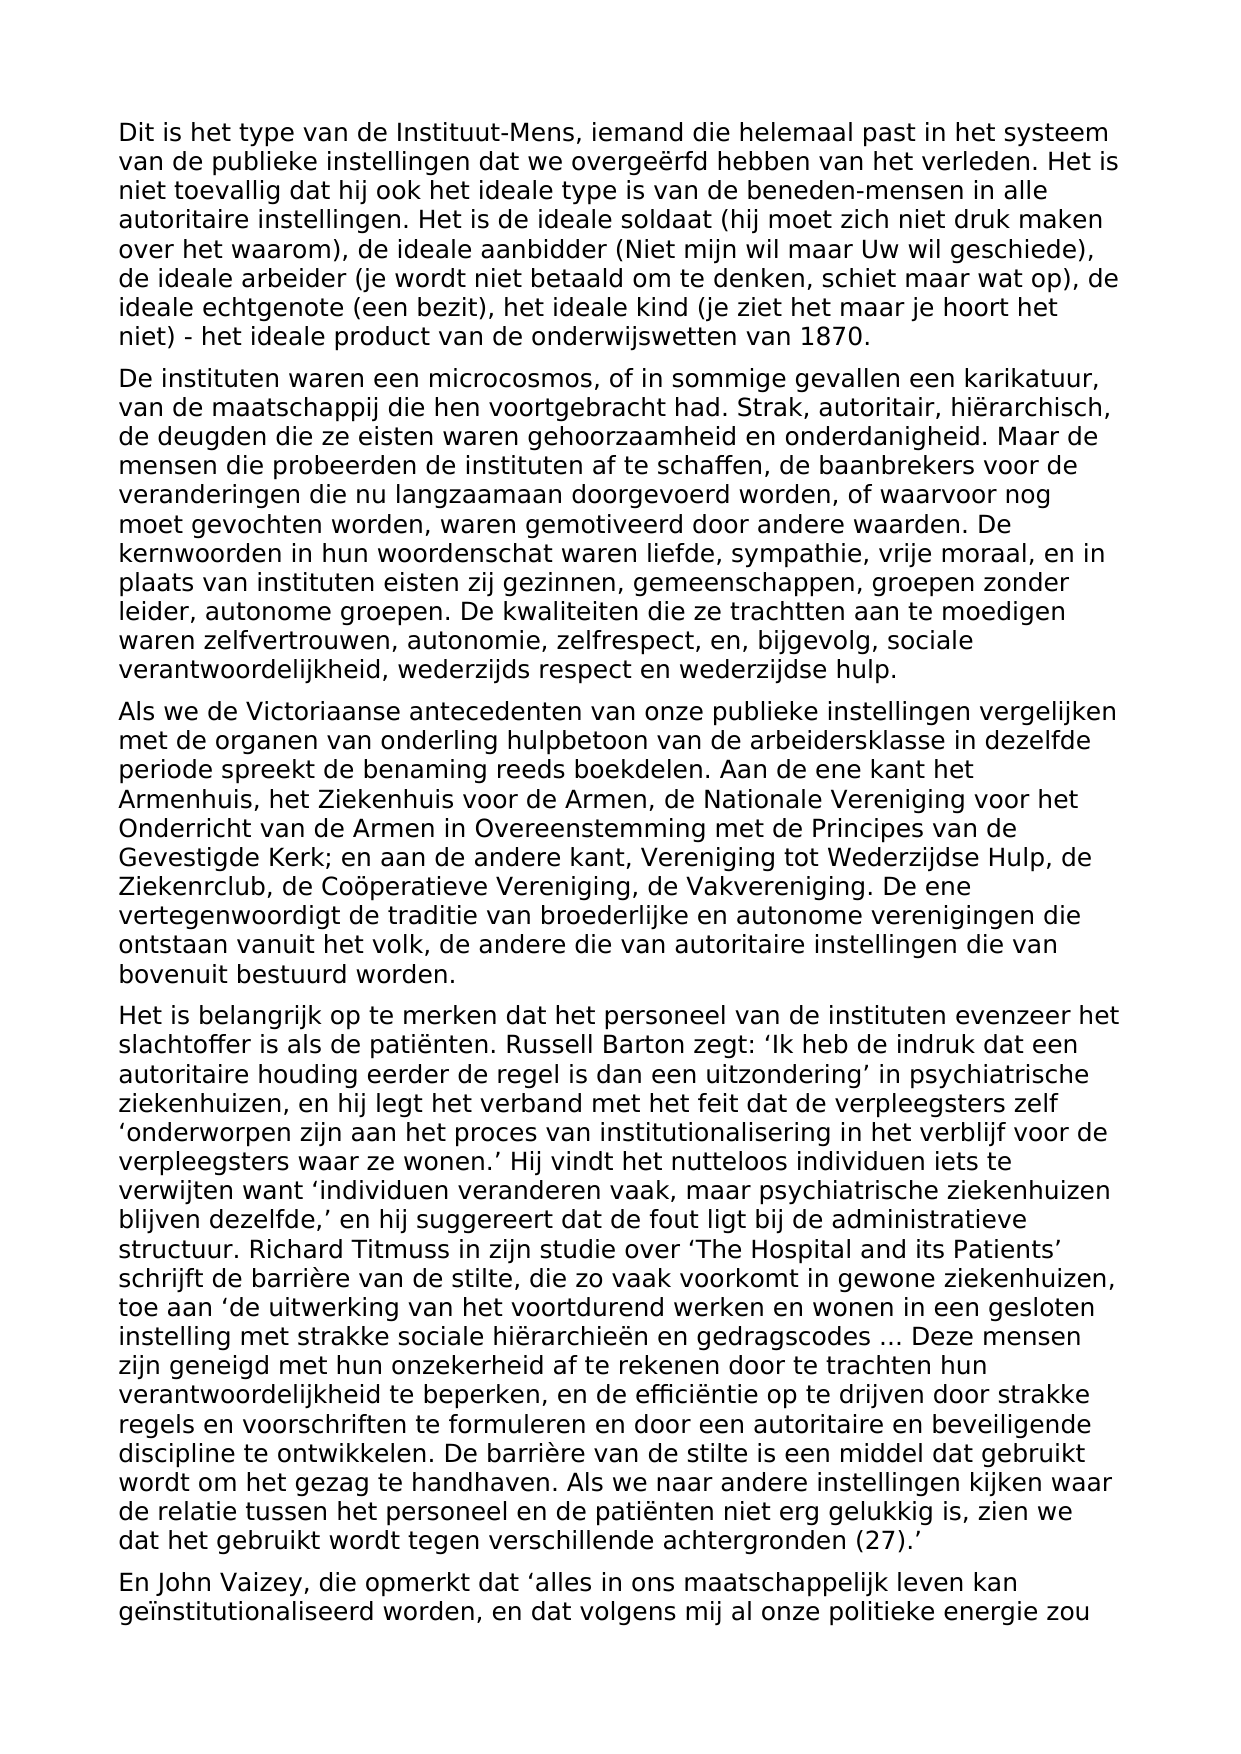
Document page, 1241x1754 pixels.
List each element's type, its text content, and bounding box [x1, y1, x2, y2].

text Het is belangrijk op te merken dat het personeel van de instituten evenzeer het slachtoffer is als de patiënten. Russell Barton zegt: ‘Ik heb de indruk dat een autoritaire houding eerder de regel is dan een uitzondering’ in psychiatrische ziekenhuizen, en hij legt het verband met het feit dat de verpleegsters zelf ‘onderworpen zijn aan het proces van institutionalisering in het verblijf voor de verpleegsters waar ze wonen.’ Hij vindt het nutteloos individuen iets te verwijten want ‘individuen veranderen vaak, maar psychiatrische ziekenhuizen blijven dezelfde,’ en hij suggereert dat de fout ligt bij de administratieve structuur. Richard Titmuss in zijn studie over ‘The Hospital and its Patients’ schrijft de barrière van de stilte, die zo vaak voorkomt in gewone ziekenhuizen, toe aan ‘de uitwerking van het voortdurend werken en wonen in een gesloten instelling met strakke sociale hiërarchieën en gedragscodes ... Deze mensen zijn geneigd met hun onzekerheid af te rekenen door te trachten hun verantwoordelijkheid te beperken, en de efficiëntie op te drijven door strakke regels en voorschriften te formuleren en door een autoritaire en beveiligende discipline te ontwikkelen. De barrière van de stilte is een middel dat gebruikt wordt om het gezag te handhaven. Als we naar andere instellingen kijken waar de relatie tussen het personeel en de patiënten niet erg gelukkig is, zien we dat het gebruikt wordt tegen verschillende achtergronden (27).’ [118, 1001, 1122, 1556]
text Dit is het type van de Instituut-Mens, iemand die helemaal past in het systeem van de publieke instellingen dat we overgeërfd hebben van het verleden. Het is niet toevallig dat hij ook het ideale type is van de beneden-mensen in alle autoritaire instellingen. Het is de ideale soldaat (hij moet zich niet druk maken over het waarom), de ideale aanbidder (Niet mijn wil maar Uw wil geschiede), de ideale arbeider (je wordt niet betaald om te denken, schiet maar wat op), de ideale echtgenote (een bezit), het ideale kind (je ziet het maar je hoort het niet) - het ideale product van de onderwijswetten van 1870. [118, 118, 1122, 351]
text De instituten waren een microcosmos, of in sommige gevallen een karikatuur, van de maatschappij die hen voortgebracht had. Strak, autoritair, hiërarchisch, de deugden die ze eisten waren gehoorzaamheid en onderdanigheid. Maar de mensen die probeerden de instituten af te schaffen, de baanbrekers voor de veranderingen die nu langzaamaan doorgevoerd worden, of waarvoor nog moet gevochten worden, waren gemotiveerd door andere waarden. De kernwoorden in hun woordenschat waren liefde, sympathie, vrije moraal, en in plaats van instituten eisten zij gezinnen, gemeenschappen, groepen zonder leider, autonome groepen. De kwaliteiten die ze trachtten aan te moedigen waren zelfvertrouwen, autonomie, zelfrespect, en, bijgevolg, sociale verantwoordelijkheid, wederzijds respect en wederzijdse hulp. [118, 364, 1122, 685]
text Als we de Victoriaanse antecedenten van onze publieke instellingen vergelijken met de organen van onderling hulpbetoon van de arbeidersklasse in dezelfde periode spreekt de benaming reeds boekdelen. Aan de ene kant het Armenhuis, het Ziekenhuis voor de Armen, de Nationale Vereniging voor het Onderricht van de Armen in Overeenstemming met de Principes van de Gevestigde Kerk; en aan de andere kant, Vereniging tot Wederzijdse Hulp, de Ziekenrclub, de Coöperatieve Vereniging, de Vakvereniging. De ene vertegenwoordigt de traditie van broederlijke en autonome verenigingen die ontstaan vanuit het volk, de andere die van autoritaire instellingen die van bovenuit bestuurd worden. [118, 697, 1122, 989]
text En John Vaizey, die opmerkt dat ‘alles in ons maatschappelijk leven kan geïnstitutionaliseerd worden, en dat volgens mij al onze politieke energie zou [118, 1568, 1122, 1626]
